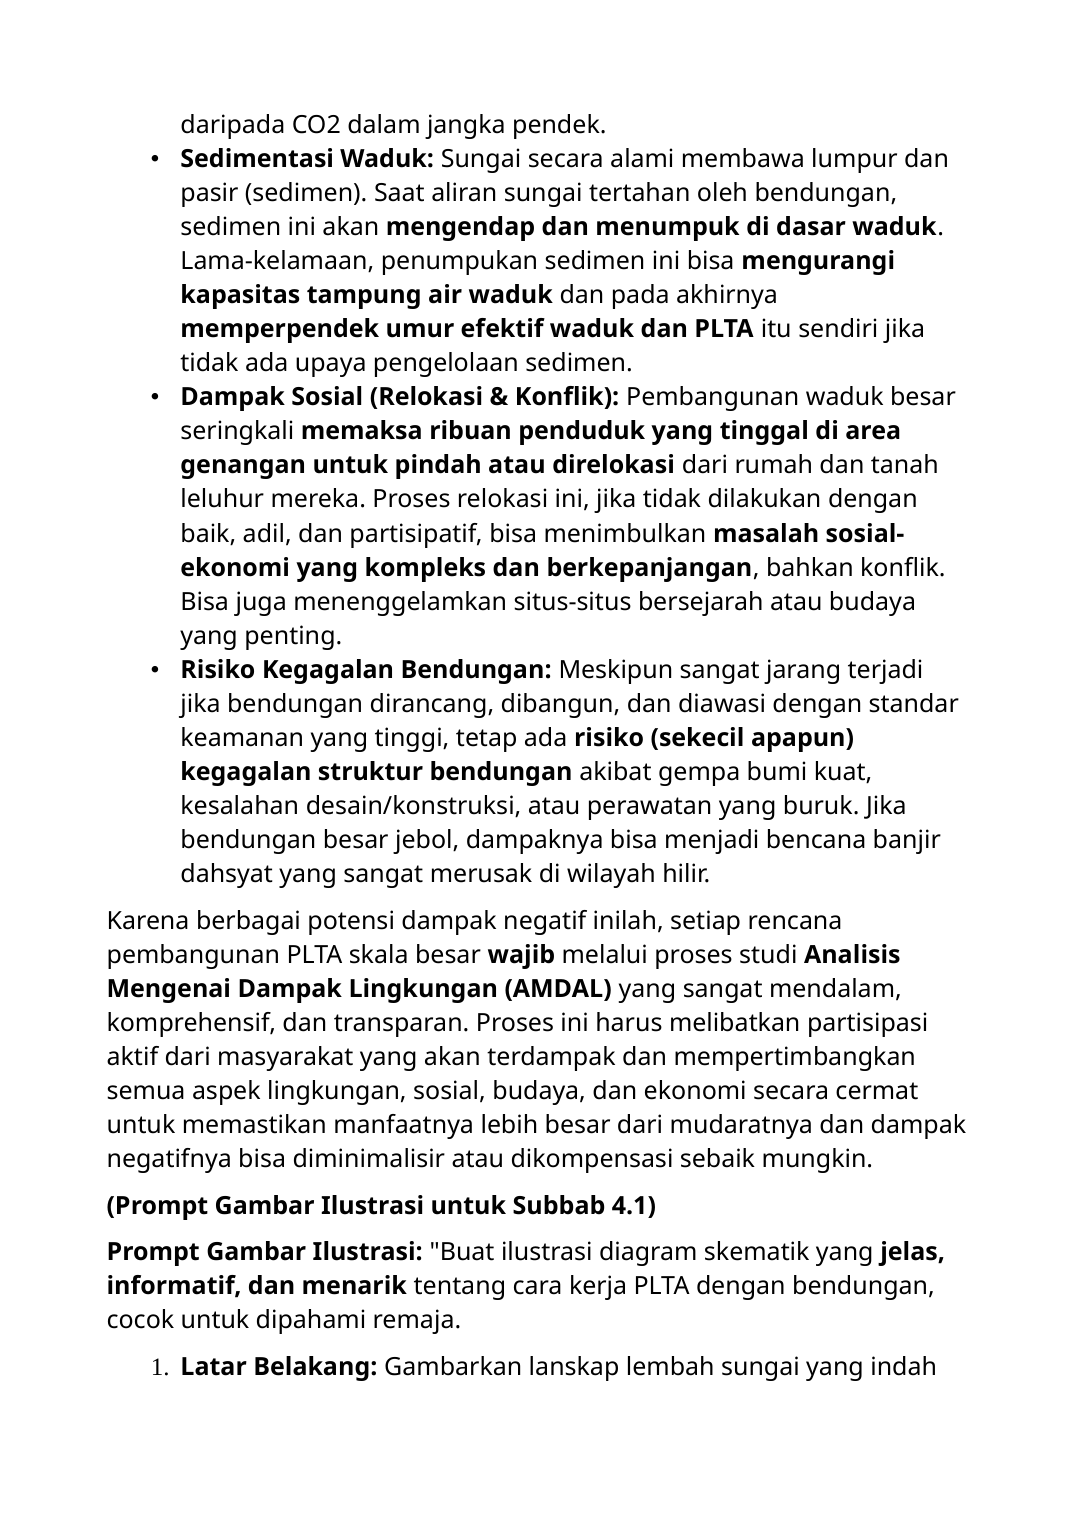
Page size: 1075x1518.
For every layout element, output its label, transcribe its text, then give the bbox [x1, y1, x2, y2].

list daripada CO2 dalam jangka pendek. [151, 106, 968, 141]
list Latar Belakang: Gambarkan lanskap lembah sungai yang indah [151, 1349, 968, 1383]
text Karena berbagai potensi dampak negatif inilah, setiap rencana pembangunan PLTA skala besar wajib melalui proses studi Analisis Mengenai Dampak Lingkungan (AMDAL) yang sangat mendalam, komprehensif, dan transparan. Proses ini harus melibatkan partisipasi aktif dari masyarakat yang akan terdampak dan mempertimbangkan semua aspek lingkungan, sosial, budaya, dan ekonomi secara cermat untuk memastikan manfaatnya lebih besar dari mudaratnya dan dampak negatifnya bisa diminimalisir atau dikompensasi sebaik mungkin. [106, 902, 968, 1175]
list Dampak Sosial (Relokasi & Konflik): Pembangunan waduk besar seringkali memaksa ribuan penduduk yang tinggal di area genangan untuk pindah atau direlokasi dari rumah dan tanah leluhur mereka. Proses relokasi ini, jika tidak dilakukan dengan baik, adil, dan partisipatif, bisa menimbulkan masalah sosial-ekonomi yang kompleks dan berkepanjangan, bahkan konflik. Bisa juga menenggelamkan situs-situs bersejarah atau budaya yang penting. [151, 379, 968, 651]
text (Prompt Gambar Ilustrasi untuk Subbab 4.1) [106, 1187, 968, 1221]
list Sedimentasi Waduk: Sungai secara alami membawa lumpur dan pasir (sedimen). Saat aliran sungai tertahan oleh bendungan, sedimen ini akan mengendap dan menumpuk di dasar waduk. Lama-kelamaan, penumpukan sedimen ini bisa mengurangi kapasitas tampung air waduk dan pada akhirnya memperpendek umur efektif waduk dan PLTA itu sendiri jika tidak ada upaya pengelolaan sedimen. [151, 141, 968, 379]
list Risiko Kegagalan Bendungan: Meskipun sangat jarang terjadi jika bendungan dirancang, dibangun, dan diawasi dengan standar keamanan yang tinggi, tetap ada risiko (sekecil apapun) kegagalan struktur bendungan akibat gempa bumi kuat, kesalahan desain/konstruksi, atau perawatan yang buruk. Jika bendungan besar jebol, dampaknya bisa menjadi bencana banjir dahsyat yang sangat merusak di wilayah hilir. [151, 651, 968, 890]
text Prompt Gambar Ilustrasi: "Buat ilustrasi diagram skematik yang jelas, informatif, dan menarik tentang cara kerja PLTA dengan bendungan, cocok untuk dipahami remaja. [106, 1234, 968, 1336]
